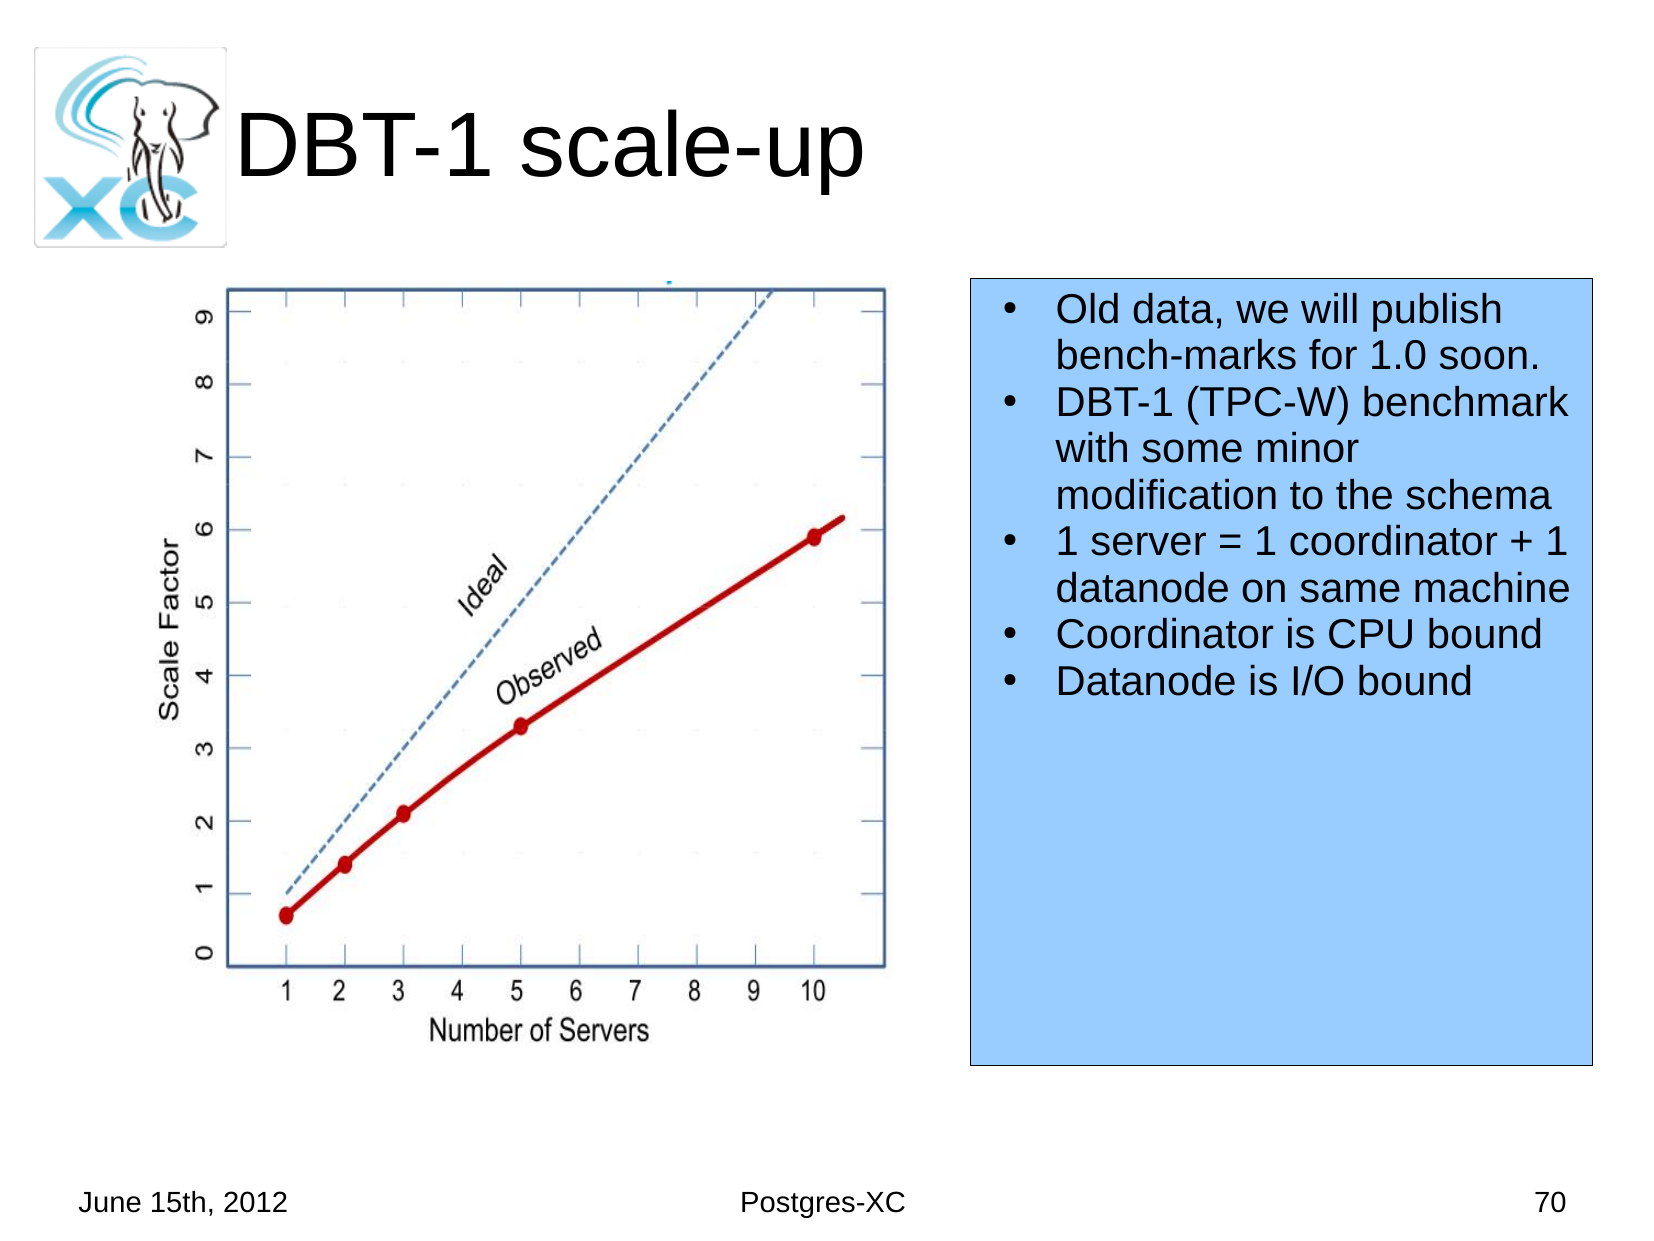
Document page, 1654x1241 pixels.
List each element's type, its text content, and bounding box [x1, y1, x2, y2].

text_box Old data, we will publish bench-marks for 1.0 soon. DBT-1 (TPC-W) benchmark with some minor modification to the schema 1 server = 1 coordinator + 1 datanode on same machine Coordinator is CPU bound Datanode is I/O bound [970, 278, 1593, 1066]
title DBT-1 scale-up [234, 40, 1599, 248]
picture [34, 47, 227, 248]
picture [137, 281, 923, 1051]
